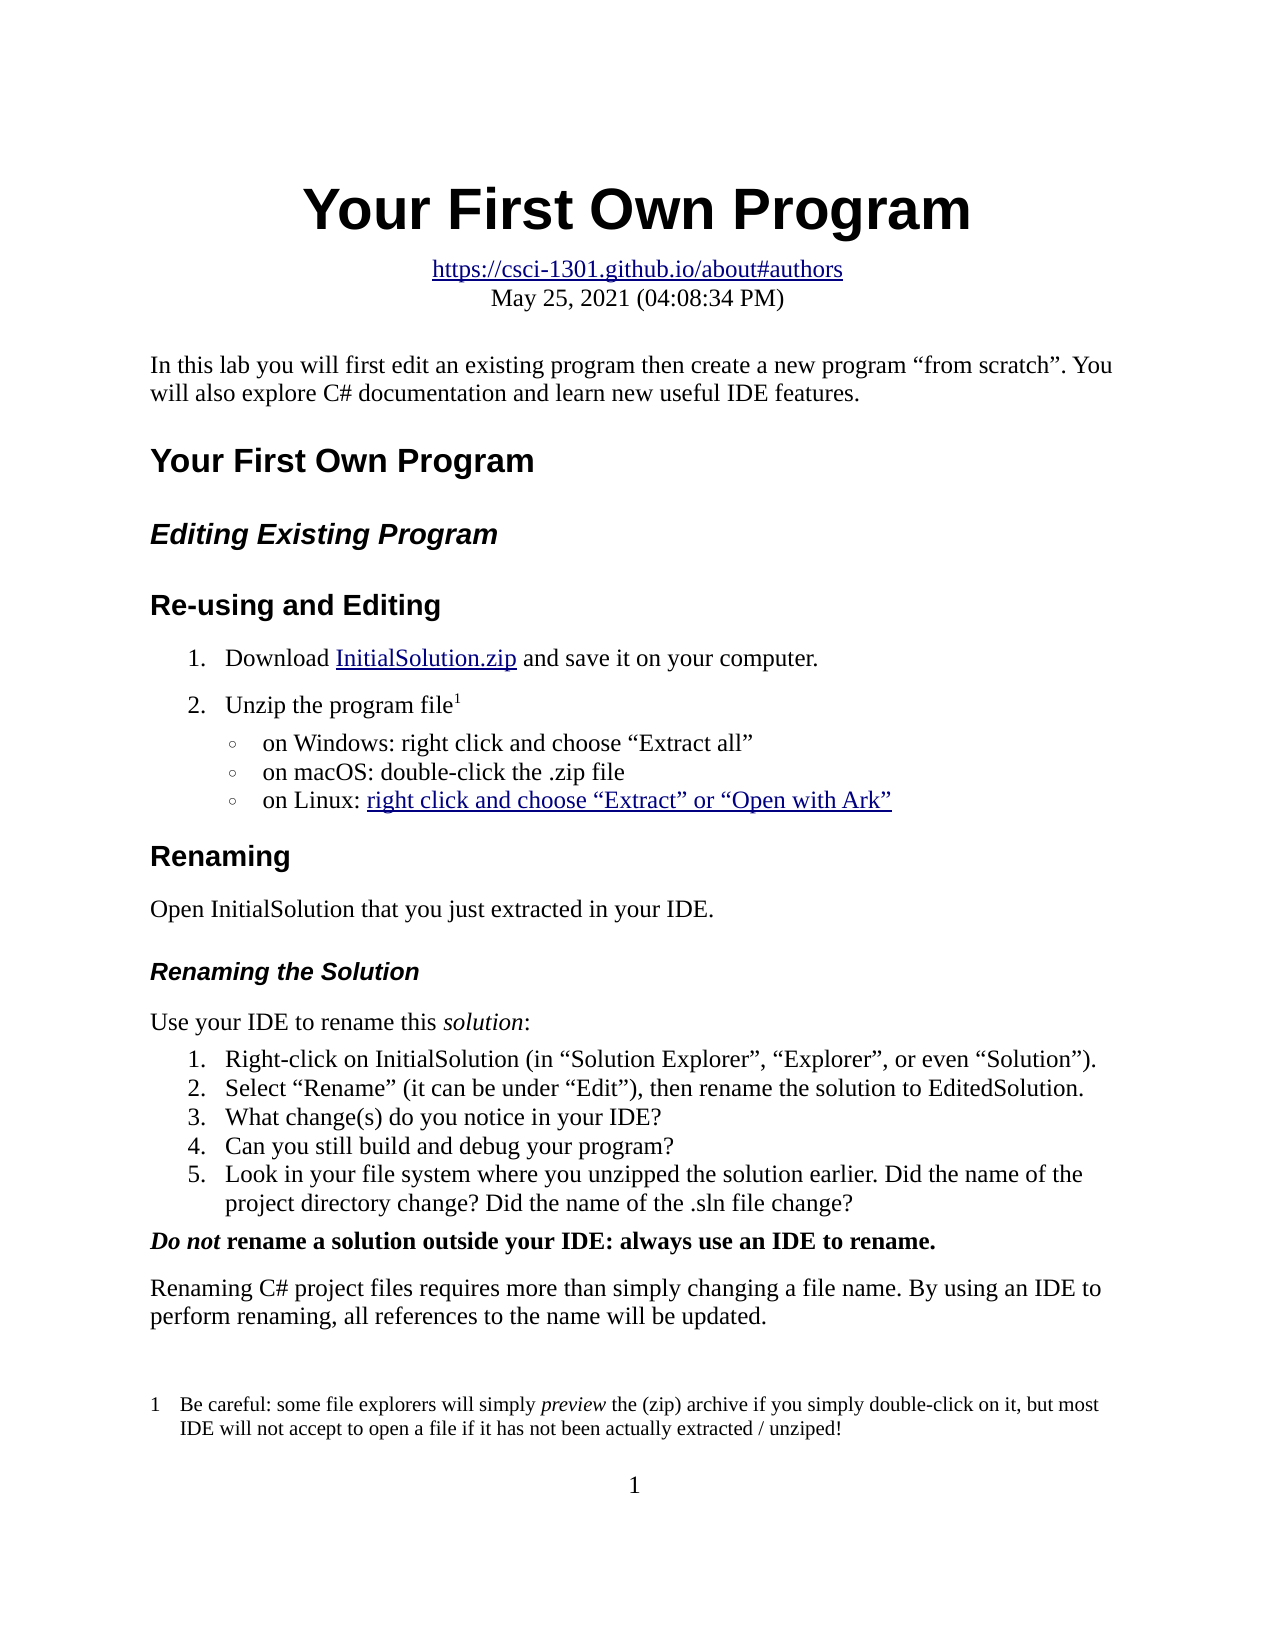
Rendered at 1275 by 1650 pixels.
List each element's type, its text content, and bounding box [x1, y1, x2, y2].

subtitle Editing Existing Program [150, 517, 1125, 551]
text Renaming C# project files requires more than simply changing a file name. By using an IDE to perform renaming, all references to the name will be updated. [150, 1273, 1125, 1330]
text Do not rename a solution outside your IDE: always use an IDE to rename. [150, 1226, 1125, 1255]
text Open InitialSolution that you just extracted in your IDE. [150, 894, 1125, 923]
list Can you still build and debug your program? [187, 1131, 1125, 1159]
text https://csci-1301.github.io/about#authors [150, 254, 1125, 283]
text Use your IDE to rename this solution: [150, 1007, 1125, 1036]
list Download InitialSolution.zip and save it on your computer. [187, 643, 1125, 672]
text May 25, 2021 (04:08:34 PM) [150, 283, 1125, 312]
subtitle Re-using and Editing [150, 588, 1125, 622]
subtitle Renaming [150, 839, 1125, 873]
list Right-click on InitialSolution (in “Solution Explorer”, “Explorer”, or even “Solution”). [187, 1044, 1125, 1073]
list on Linux: right click and choose “Extract” or “Open with Ark” [225, 785, 1125, 814]
list Select “Rename” (it can be under “Edit”), then rename the solution to EditedSolution. [187, 1073, 1125, 1102]
subtitle Your First Own Program [150, 441, 1125, 480]
list What change(s) do you notice in your IDE? [187, 1102, 1125, 1131]
list Unzip the program file [187, 690, 1125, 719]
subtitle Renaming the Solution [150, 957, 1125, 985]
list Look in your file system where you unzipped the solution earlier. Did the name of the project directory change? Did the name of the .sln file change? [187, 1159, 1125, 1217]
list Be careful: some file explorers will simply preview the (zip) archive if you simply double-click on it, but most IDE will not accept to open a file if it has not been actually extracted / unziped! [150, 1392, 1125, 1440]
title Your First Own Program [150, 175, 1125, 242]
list on macOS: double-click the .zip file [225, 757, 1125, 785]
list on Windows: right click and choose “Extract all” [225, 728, 1125, 757]
text In this lab you will first edit an existing program then create a new program “from scratch”. You will also explore C# documentation and learn new useful IDE features. [150, 350, 1125, 407]
